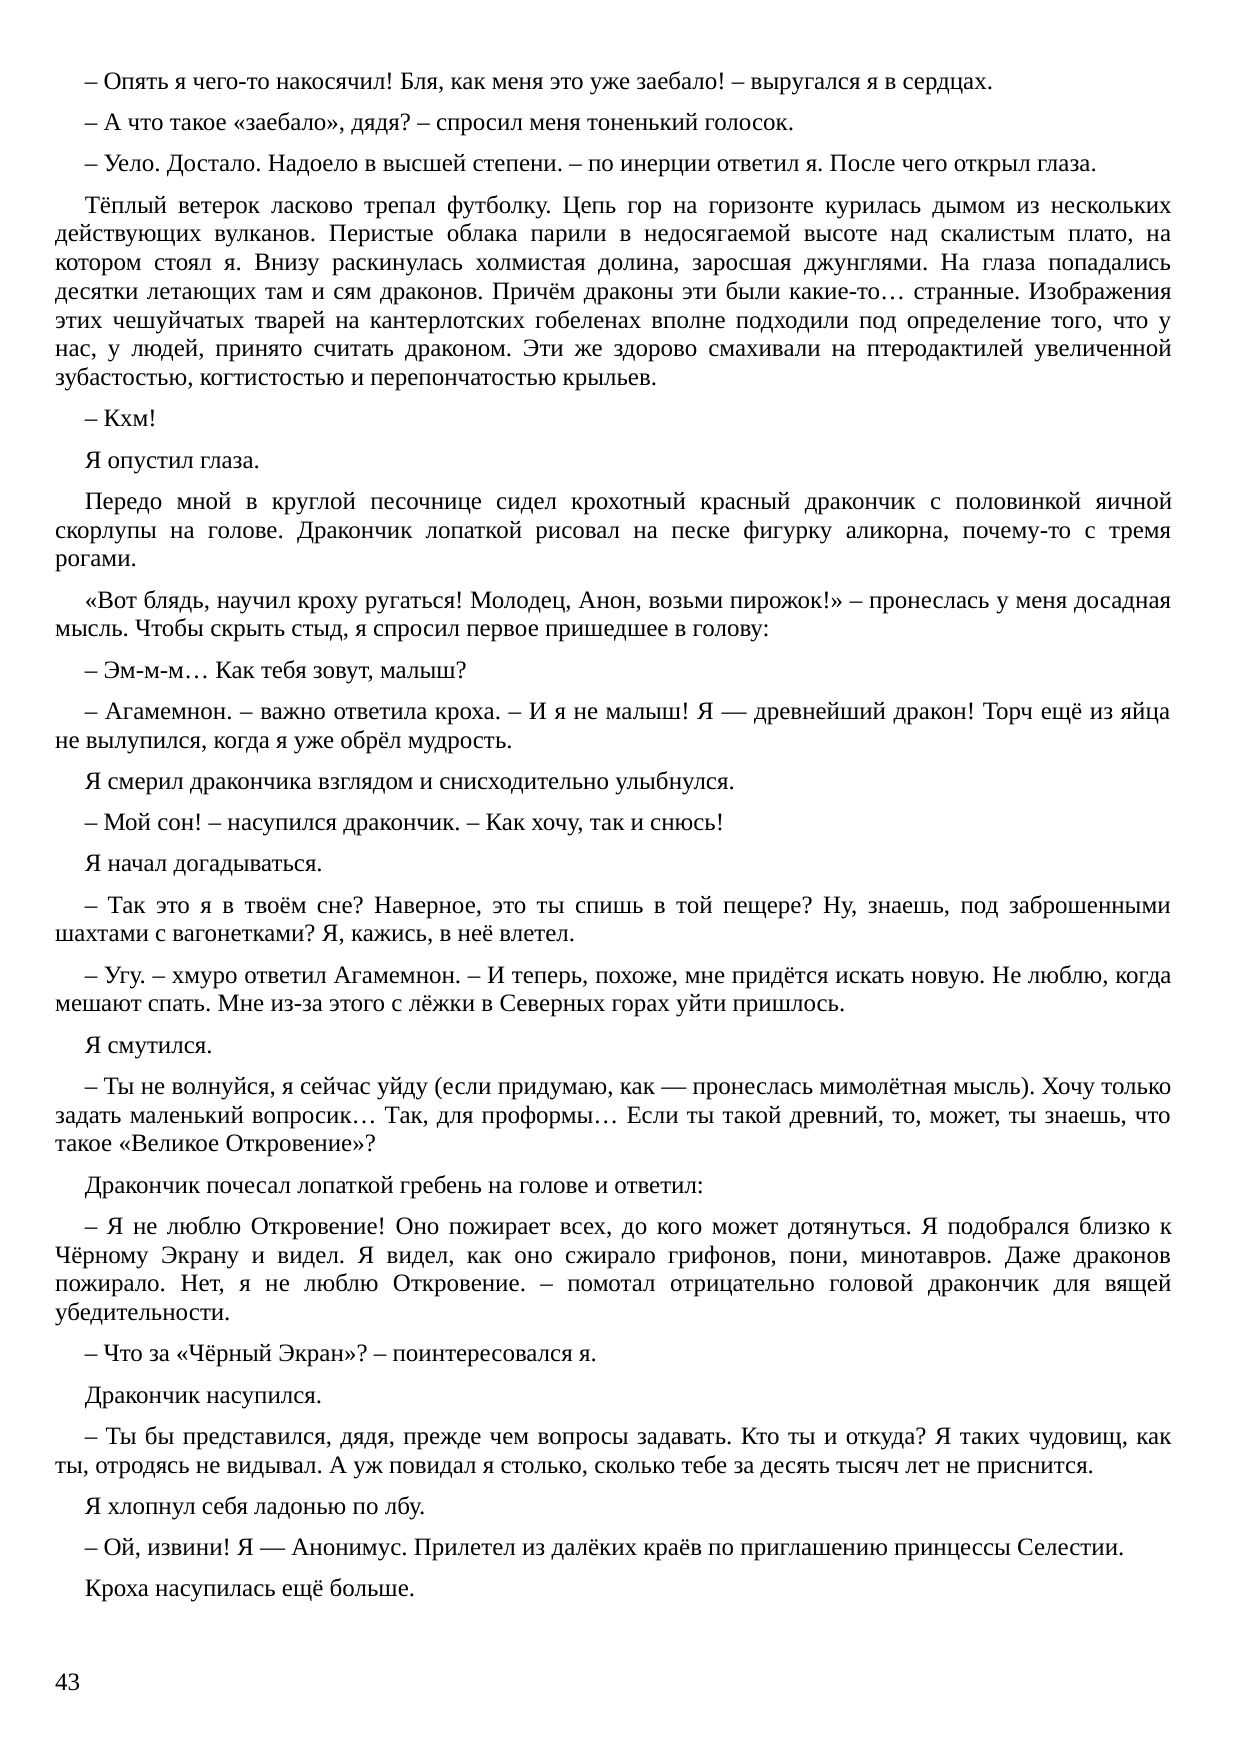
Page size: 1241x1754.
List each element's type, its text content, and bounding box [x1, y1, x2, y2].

text Я опустил глаза. [55, 445, 1173, 473]
text Я смерил дракончика взглядом и снисходительно улыбнулся. [55, 766, 1173, 795]
text – Я не люблю Откровение! Оно пожирает всех, до кого может дотянуться. Я подобрался близко к Чёрному Экрану и видел. Я видел, как оно сжирало грифонов, пони, минотавров. Даже драконов пожирало. Нет, я не люблю Откровение. – помотал отрицательно головой дракончик для вящей убедительности. [55, 1211, 1173, 1326]
text – Ты не волнуйся, я сейчас уйду (если придумаю, как — пронеслась мимолётная мысль). Хочу только задать маленький вопросик… Так, для проформы… Если ты такой древний, то, может, ты знаешь, что такое «Великое Откровение»? [55, 1071, 1173, 1157]
text – Эм-м-м… Как тебя зовут, малыш? [55, 655, 1173, 683]
text – Уело. Достало. Надоело в высшей степени. – по инерции ответил я. После чего открыл глаза. [55, 148, 1173, 177]
text Дракончик насупился. [55, 1380, 1173, 1408]
text – Опять я чего-то накосячил! Бля, как меня это уже заебало! – выругался я в сердцах. [55, 66, 1173, 95]
text Передо мной в круглой песочнице сидел крохотный красный дракончик с половинкой яичной скорлупы на голове. Дракончик лопаткой рисовал на песке фигурку аликорна, почему-то с тремя рогами. [55, 486, 1173, 572]
text – Угу. – хмуро ответил Агамемнон. – И теперь, похоже, мне придётся искать новую. Не люблю, когда мешают спать. Мне из-за этого с лёжки в Северных горах уйти пришлось. [55, 960, 1173, 1017]
text Я смутился. [55, 1030, 1173, 1058]
text – Мой сон! – насупился дракончик. – Как хочу, так и снюсь! [55, 807, 1173, 836]
text – А что такое «заебало», дядя? – спросил меня тоненький голосок. [55, 107, 1173, 136]
text «Вот блядь, научил кроху ругаться! Молодец, Анон, возьми пирожок!» – пронеслась у меня досадная мысль. Чтобы скрыть стыд, я спросил первое пришедшее в голову: [55, 585, 1173, 642]
text Я хлопнул себя ладонью по лбу. [55, 1491, 1173, 1520]
text – Так это я в твоём сне? Наверное, это ты спишь в той пещере? Ну, знаешь, под заброшенными шахтами с вагонетками? Я, кажись, в неё влетел. [55, 890, 1173, 947]
text – Ты бы представился, дядя, прежде чем вопросы задавать. Кто ты и откуда? Я таких чудовищ, как ты, отродясь не видывал. А уж повидал я столько, сколько тебе за десять тысяч лет не приснится. [55, 1421, 1173, 1478]
text – Ой, извини! Я — Анонимус. Прилетел из далёких краёв по приглашению принцессы Селестии. [55, 1532, 1173, 1561]
text – Что за «Чёрный Экран»? – поинтересовался я. [55, 1338, 1173, 1367]
text Дракончик почесал лопаткой гребень на голове и ответил: [55, 1170, 1173, 1198]
text – Кхм! [55, 403, 1173, 432]
text Тёплый ветерок ласково трепал футболку. Цепь гор на горизонте курилась дымом из нескольких действующих вулканов. Перистые облака парили в недосягаемой высоте над скалистым плато, на котором стоял я. Внизу раскинулась холмистая долина, заросшая джунглями. На глаза попадались десятки летающих там и сям драконов. Причём драконы эти были какие-то… странные. Изображения этих чешуйчатых тварей на кантерлотских гобеленах вполне подходили под определение того, что у нас, у людей, принято считать драконом. Эти же здорово смахивали на птеродактилей увеличенной зубастостью, когтистостью и перепончатостью крыльев. [55, 190, 1173, 391]
text – Агамемнон. – важно ответила кроха. – И я не малыш! Я — древнейший дракон! Торч ещё из яйца не вылупился, когда я уже обрёл мудрость. [55, 696, 1173, 753]
text Я начал догадываться. [55, 848, 1173, 877]
text Кроха насупилась ещё больше. [55, 1573, 1173, 1602]
